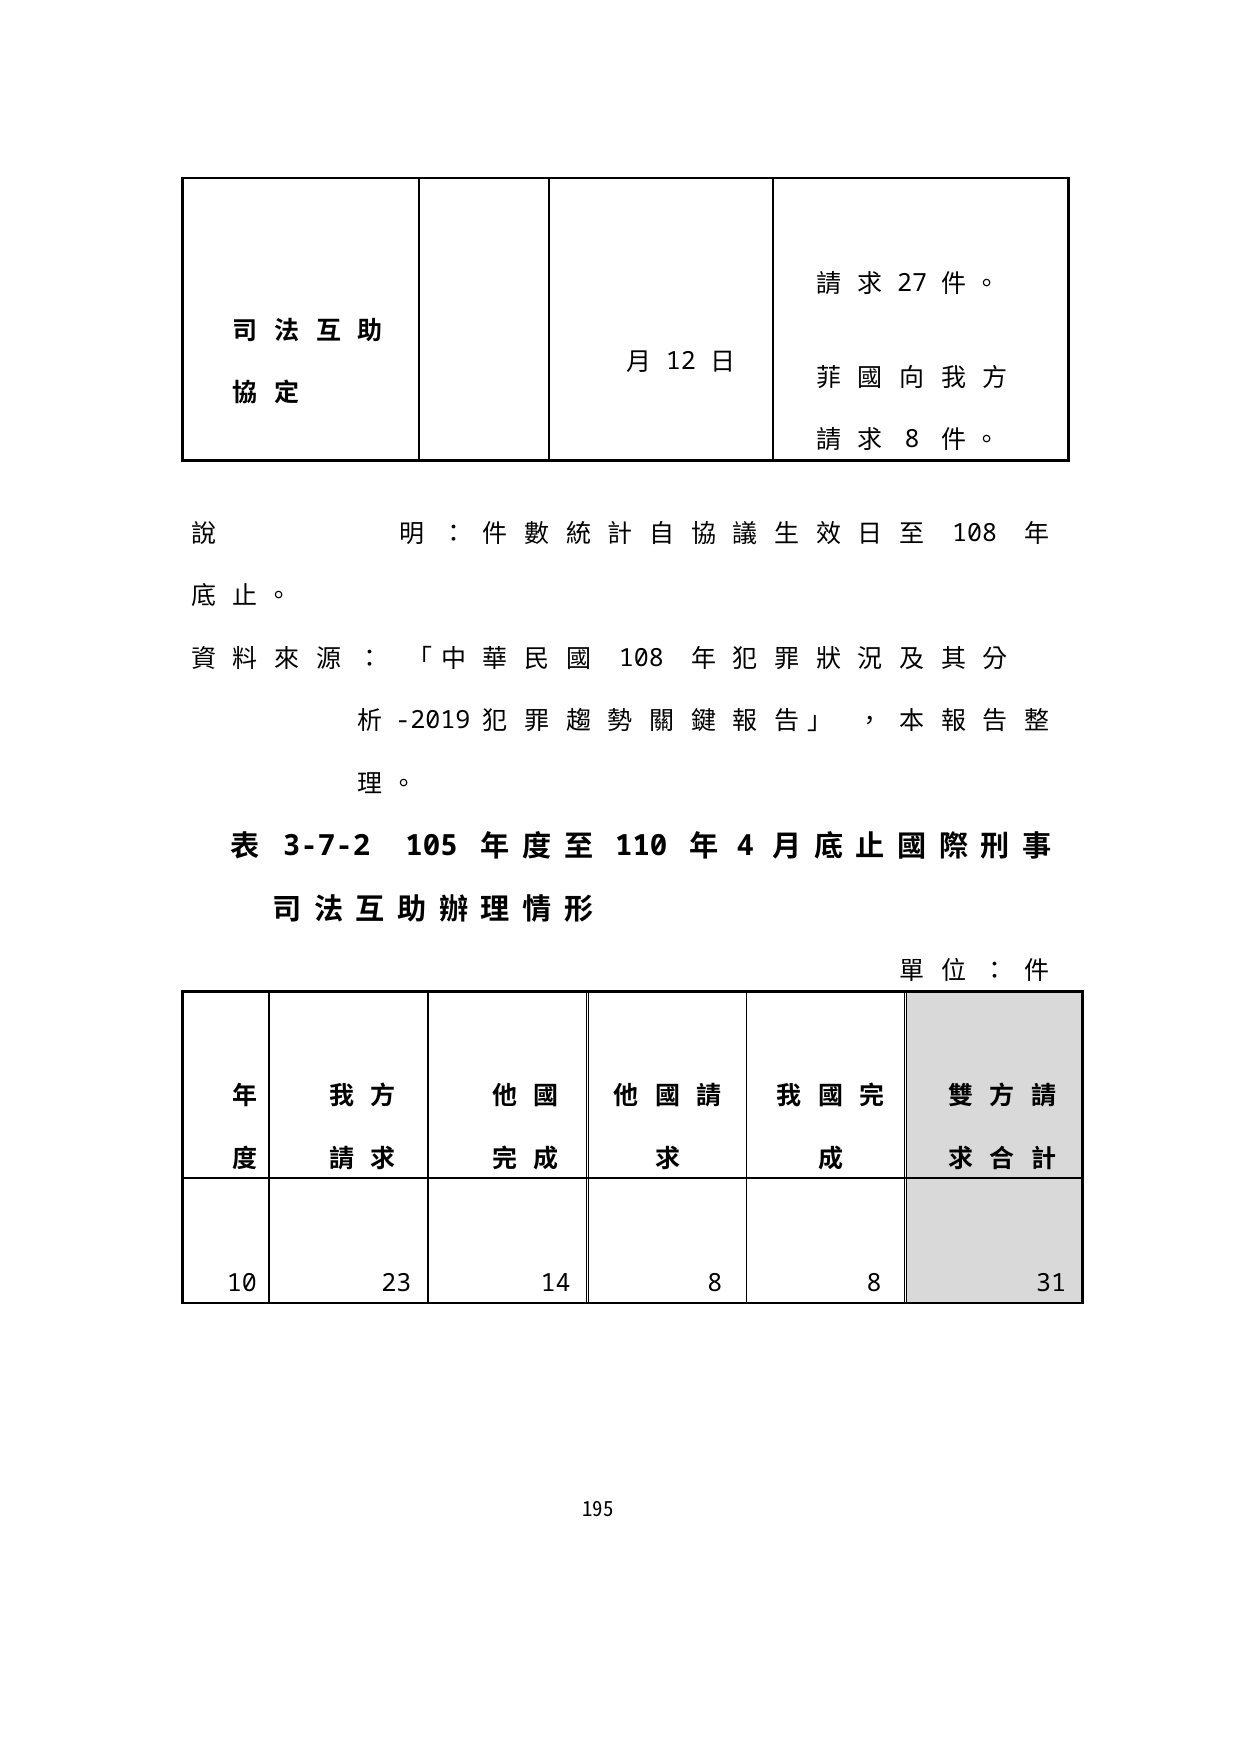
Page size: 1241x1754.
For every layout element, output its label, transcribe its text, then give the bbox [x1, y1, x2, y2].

text 說 明：件數統計自協議生效日至108年底止。 [183, 490, 1058, 615]
table_header 他國完成 [429, 993, 586, 1177]
table_header 雙方請求合計 [907, 993, 1081, 1177]
table_cell 8 [747, 1179, 904, 1302]
table_cell 23 [270, 1179, 427, 1302]
table_cell 司法互助協定 [184, 179, 418, 458]
text 資料來源：「中華民國108年犯罪狀況及其分析-2019犯罪趨勢關鍵報告」，本報告整理。 [183, 615, 1058, 802]
table_cell 14 [429, 1179, 586, 1302]
table_header 我方請求 [270, 993, 427, 1177]
table_cell [420, 179, 548, 458]
text 表3-7-2 105年度至110年4月底止國際刑事司法互助辦理情形 [183, 802, 1058, 927]
table_cell 10 [184, 1179, 268, 1302]
table_cell 月12日 [550, 179, 772, 458]
table_header 他國請求 [589, 993, 746, 1177]
table_cell 31 [907, 1179, 1081, 1302]
table_cell 請求27件。 菲國向我方請求8件。 [774, 179, 1067, 458]
table_cell 8 [589, 1179, 746, 1302]
table_header 我國完成 [747, 993, 904, 1177]
table_header 年度 [184, 993, 268, 1177]
text 單位：件 [183, 927, 1058, 990]
